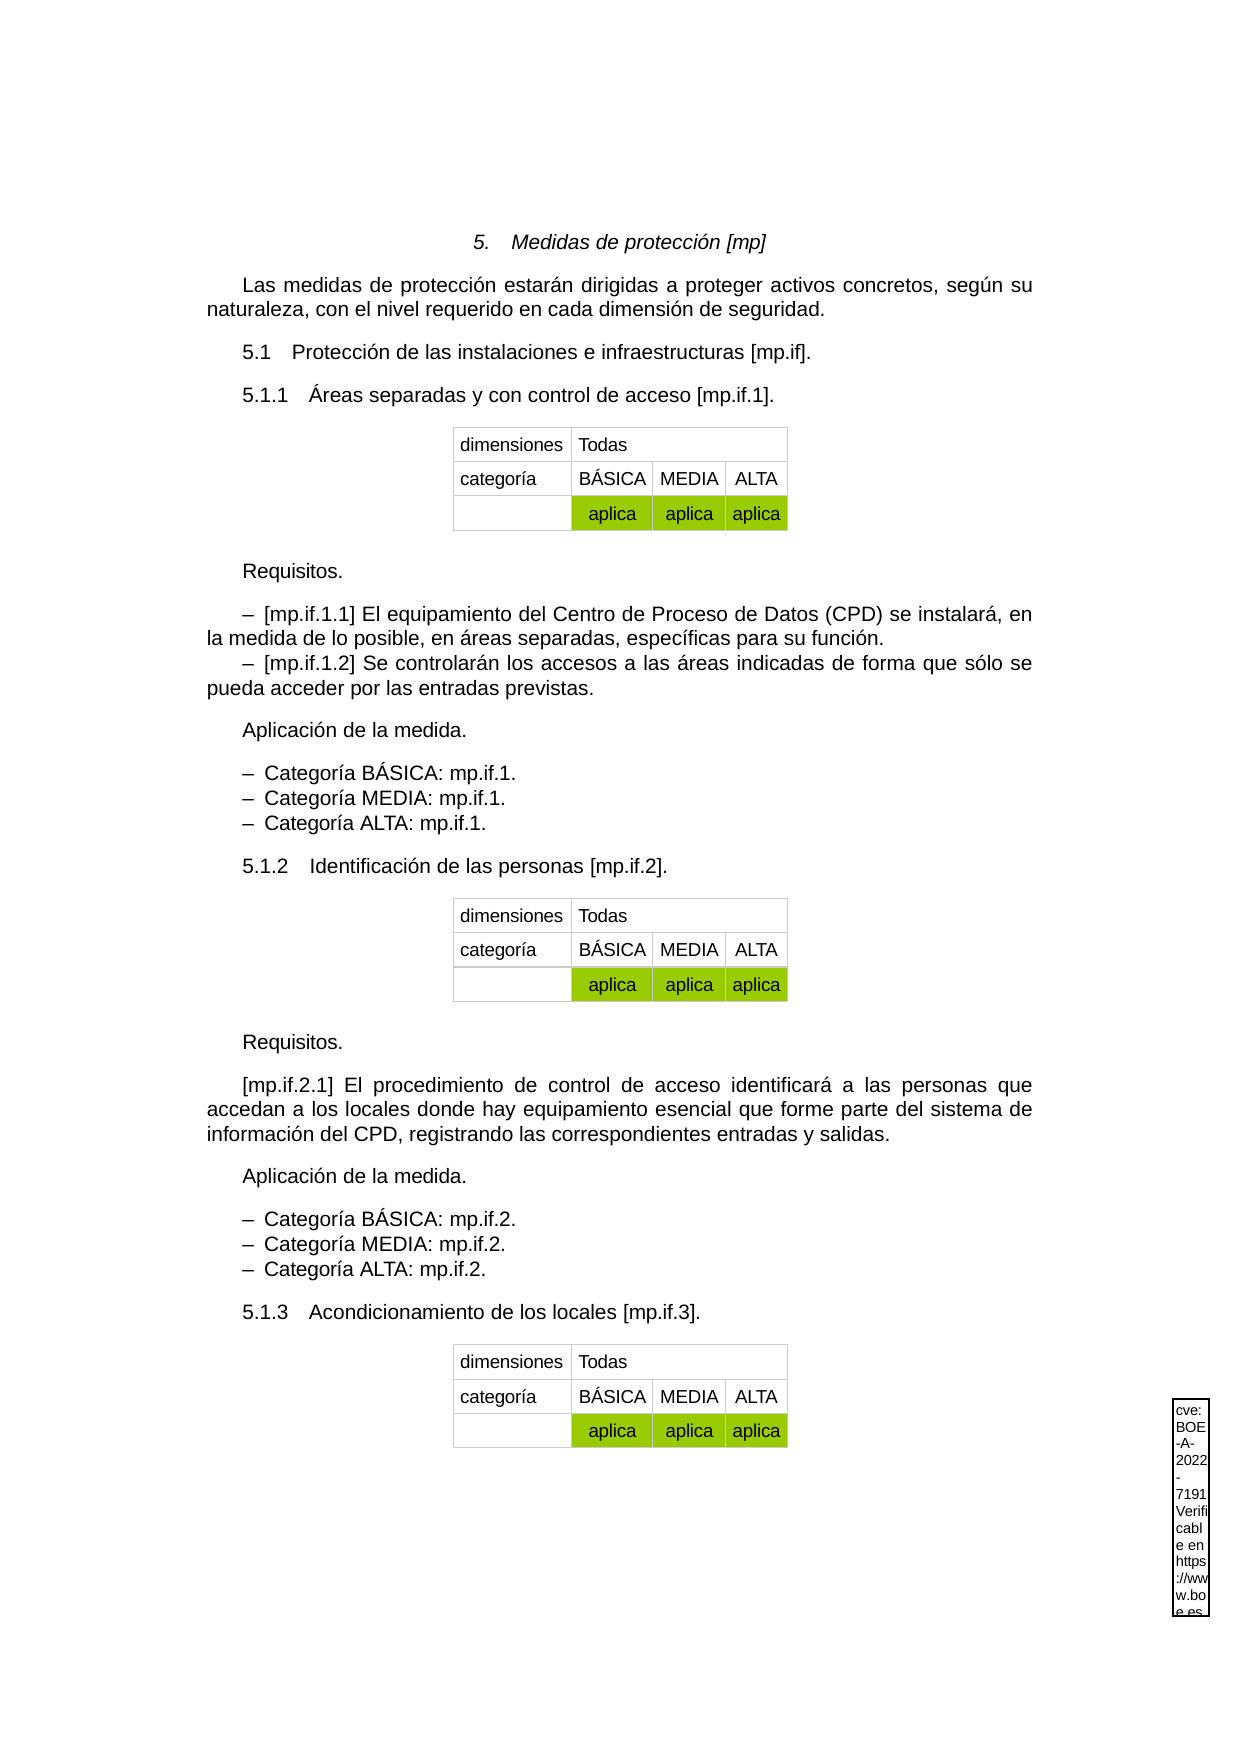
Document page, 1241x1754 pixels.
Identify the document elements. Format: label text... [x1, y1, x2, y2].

list Categoría MEDIA: mp.if.2. [242, 1232, 1198, 1256]
table_cell ALTA [726, 462, 787, 495]
text Aplicación de la medida. [242, 1164, 1198, 1188]
list Verificable en https://www.boe.es [1176, 1503, 1208, 1615]
list Categoría ALTA: mp.if.1. [242, 811, 1198, 835]
list Categoría MEDIA: mp.if.1. [242, 786, 1198, 810]
table_cell aplica [726, 496, 787, 530]
list cve: BOE-A-2022-7191 [1176, 1401, 1208, 1502]
table_cell aplica [653, 496, 725, 530]
list Áreas separadas y con control de acceso [mp.if.1]. [242, 382, 1198, 406]
list [mp.if.1.2] Se controlarán los accesos a las áreas indicadas de forma que sólo se pueda acceder por las entradas previstas. [207, 651, 1034, 699]
table_cell MEDIA [653, 462, 725, 495]
table_cell aplica [572, 496, 652, 530]
table_cell aplica [726, 1414, 787, 1447]
table_header dimensiones [454, 1345, 571, 1378]
text Requisitos. [242, 559, 1198, 583]
table_cell MEDIA [653, 1380, 725, 1413]
table_header Todas [572, 899, 787, 932]
table_cell aplica [653, 1414, 725, 1447]
table_cell ALTA [726, 933, 787, 966]
table_cell [454, 1414, 571, 1447]
table_header Todas [572, 1345, 787, 1378]
list Acondicionamiento de los locales [mp.if.3]. [242, 1300, 1198, 1324]
table_cell BÁSICA [572, 933, 652, 966]
text [mp.if.2.1] El procedimiento de control de acceso identificará a las personas que accedan a los locales donde hay equipamiento esencial que forme parte del sistema de información del CPD, registrando las correspondientes entradas y salidas. [207, 1072, 1034, 1146]
list Identificación de las personas [mp.if.2]. [242, 853, 1198, 877]
list Medidas de protección [mp] [473, 230, 1198, 254]
table_cell categoría [454, 462, 571, 495]
text Aplicación de la medida. [242, 718, 1198, 742]
table_cell aplica [653, 968, 725, 1001]
text Requisitos. [242, 1030, 1198, 1054]
table_cell ALTA [726, 1380, 787, 1413]
table_cell categoría [454, 1380, 571, 1413]
list Categoría ALTA: mp.if.2. [242, 1257, 1198, 1281]
list Categoría BÁSICA: mp.if.2. [242, 1207, 1198, 1231]
table_header Todas [572, 428, 787, 461]
table_cell categoría [454, 933, 571, 966]
table_cell [454, 496, 571, 530]
table_cell [454, 968, 571, 1001]
table_cell aplica [572, 1414, 652, 1447]
text Las medidas de protección estarán dirigidas a proteger activos concretos, según su naturaleza, con el nivel requerido en cada dimensión de seguridad. [207, 273, 1034, 321]
table_cell aplica [572, 968, 652, 1001]
table_cell MEDIA [653, 933, 725, 966]
table_cell BÁSICA [572, 1380, 652, 1413]
table_header dimensiones [454, 428, 571, 461]
table_header dimensiones [454, 899, 571, 932]
table_cell aplica [726, 968, 787, 1001]
list Categoría BÁSICA: mp.if.1. [242, 761, 1198, 785]
list Protección de las instalaciones e infraestructuras [mp.if]. [242, 340, 1198, 364]
table_cell BÁSICA [572, 462, 652, 495]
list [mp.if.1.1] El equipamiento del Centro de Proceso de Datos (CPD) se instalará, en la medida de lo posible, en áreas separadas, específicas para su función. [207, 602, 1034, 650]
